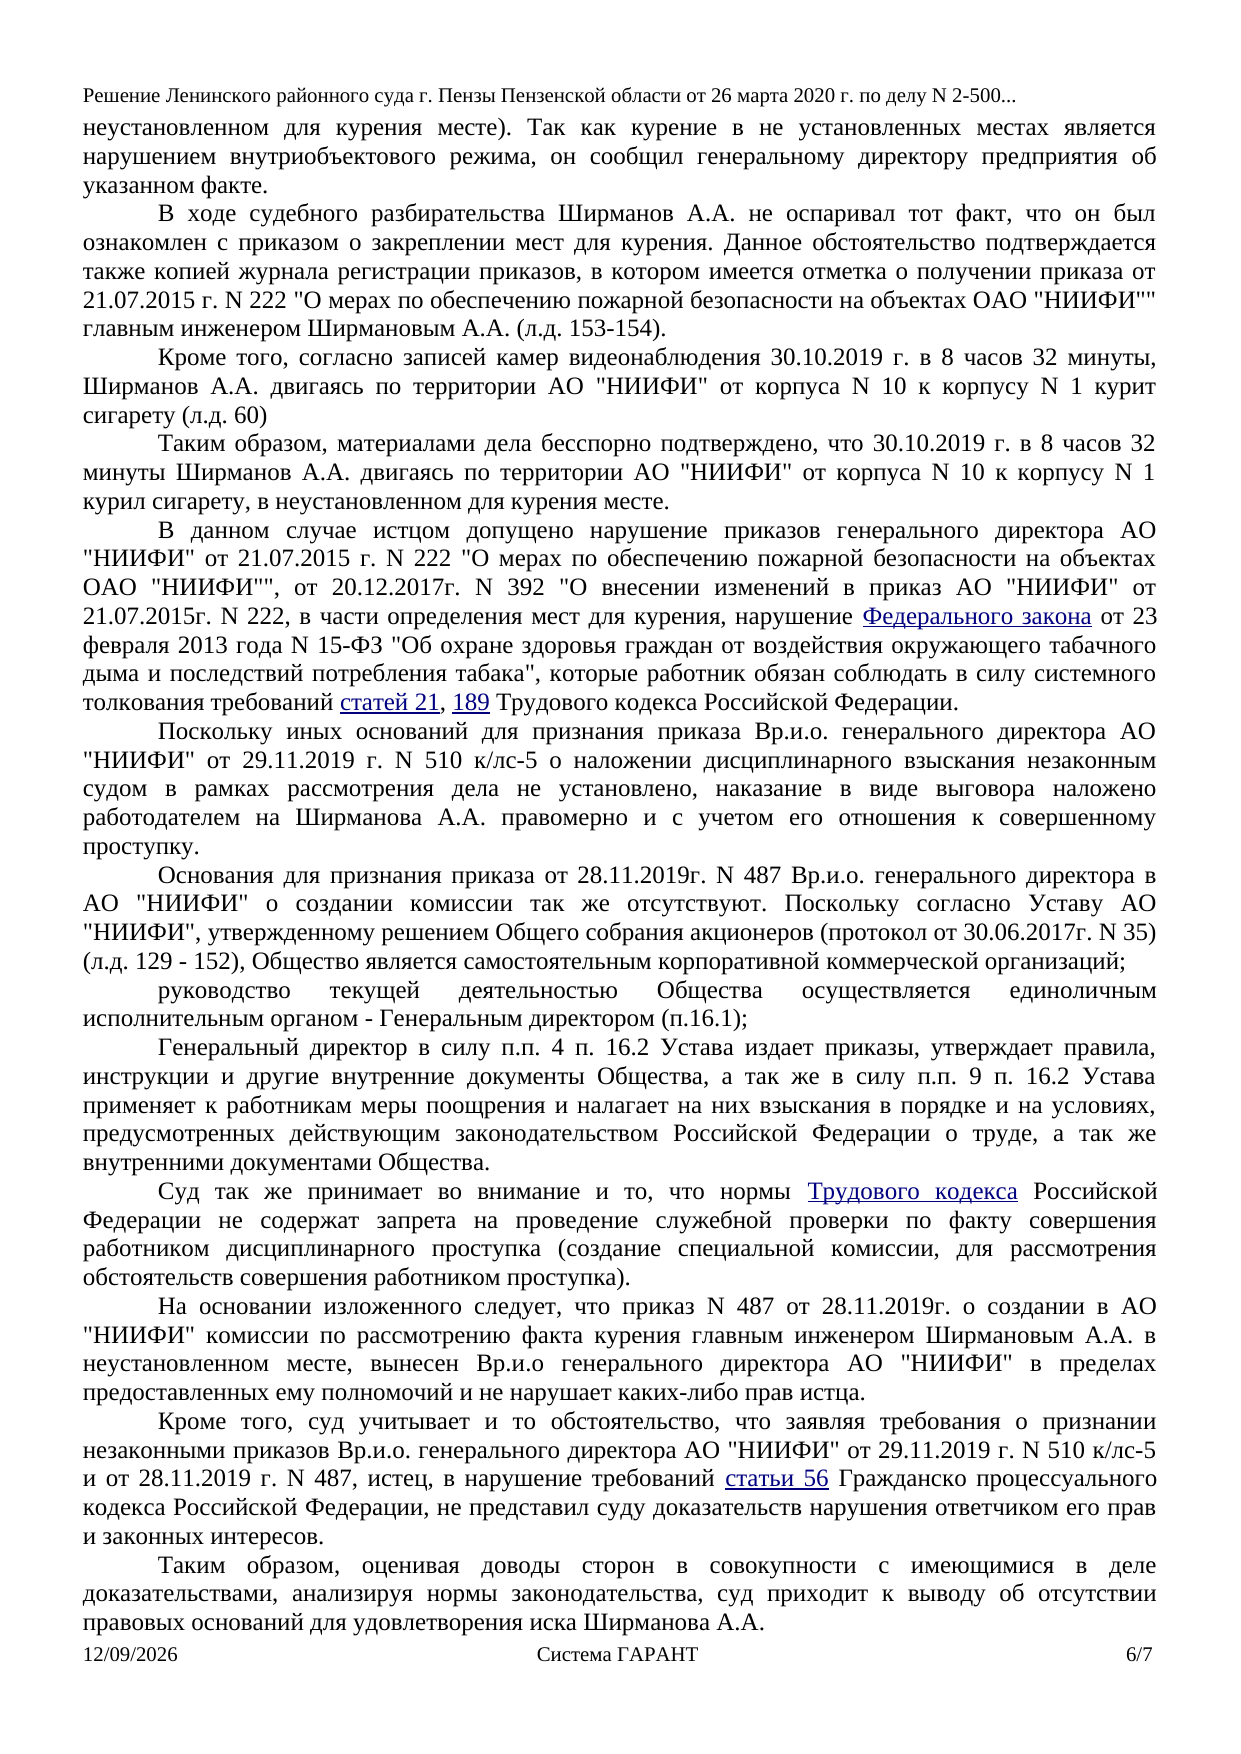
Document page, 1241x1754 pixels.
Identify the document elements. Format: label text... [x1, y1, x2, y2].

text В ходе судебного разбирательства Ширманов А.А. не оспаривал тот факт, что он был ознакомлен с приказом о закреплении мест для курения. Данное обстоятельство подтверждается также копией журнала регистрации приказов, в котором имеется отметка о получении приказа от 21.07.2015 г. N 222 "О мерах по обеспечению пожарной безопасности на объектах ОАО "НИИФИ"" главным инженером Ширмановым А.А. (л.д. 153-154). [83, 198, 1157, 342]
text На основании изложенного следует, что приказ N 487 от 28.11.2019г. о создании в АО "НИИФИ" комиссии по рассмотрению факта курения главным инженером Ширмановым А.А. в неустановленном месте, вынесен Вр.и.о генерального директора АО "НИИФИ" в пределах предоставленных ему полномочий и не нарушает каких-либо прав истца. [83, 1291, 1157, 1406]
text Основания для признания приказа от 28.11.2019г. N 487 Вр.и.о. генерального директора в АО "НИИФИ" о создании комиссии так же отсутствуют. Поскольку согласно Уставу АО "НИИФИ", утвержденному решением Общего собрания акционеров (протокол от 30.06.2017г. N 35) (л.д. 129 - 152), Общество является самостоятельным корпоративной коммерческой организаций; [83, 860, 1157, 975]
text неустановленном для курения месте). Так как курение в не установленных местах является нарушением внутриобъектового режима, он сообщил генеральному директору предприятия об указанном факте. [83, 112, 1157, 198]
text руководство текущей деятельностью Общества осуществляется единоличным исполнительным органом - Генеральным директором (п.16.1); [83, 975, 1157, 1032]
text Суд так же принимает во внимание и то, что нормы Трудового кодекса Российской Федерации не содержат запрета на проведение служебной проверки по факту совершения работником дисциплинарного проступка (создание специальной комиссии, для рассмотрения обстоятельств совершения работником проступка). [83, 1176, 1157, 1291]
text Таким образом, оценивая доводы сторон в совокупности с имеющимися в деле доказательствами, анализируя нормы законодательства, суд приходит к выводу об отсутствии правовых оснований для удовлетворения иска Ширманова А.А. [83, 1550, 1157, 1636]
text Таким образом, материалами дела бесспорно подтверждено, что 30.10.2019 г. в 8 часов 32 минуты Ширманов А.А. двигаясь по территории АО "НИИФИ" от корпуса N 10 к корпусу N 1 курил сигарету, в неустановленном для курения месте. [83, 428, 1157, 515]
text В данном случае истцом допущено нарушение приказов генерального директора АО "НИИФИ" от 21.07.2015 г. N 222 "О мерах по обеспечению пожарной безопасности на объектах ОАО "НИИФИ"", от 20.12.2017г. N 392 "О внесении изменений в приказ АО "НИИФИ" от 21.07.2015г. N 222, в части определения мест для курения, нарушение Федерального закона от 23 февраля 2013 года N 15-ФЗ "Об охране здоровья граждан от воздействия окружающего табачного дыма и последствий потребления табака", которые работник обязан соблюдать в силу системного толкования требований статей 21, 189 Трудового кодекса Российской Федерации. [83, 515, 1157, 716]
text Кроме того, согласно записей камер видеонаблюдения 30.10.2019 г. в 8 часов 32 минуты, Ширманов А.А. двигаясь по территории АО "НИИФИ" от корпуса N 10 к корпусу N 1 курит сигарету (л.д. 60) [83, 342, 1157, 428]
text Генеральный директор в силу п.п. 4 п. 16.2 Устава издает приказы, утверждает правила, инструкции и другие внутренние документы Общества, а так же в силу п.п. 9 п. 16.2 Устава применяет к работникам меры поощрения и налагает на них взыскания в порядке и на условиях, предусмотренных действующим законодательством Российской Федерации о труде, а так же внутренними документами Общества. [83, 1032, 1157, 1176]
text Поскольку иных оснований для признания приказа Вр.и.о. генерального директора АО "НИИФИ" от 29.11.2019 г. N 510 к/лс-5 о наложении дисциплинарного взыскания незаконным судом в рамках рассмотрения дела не установлено, наказание в виде выговора наложено работодателем на Ширманова А.А. правомерно и с учетом его отношения к совершенному проступку. [83, 716, 1157, 860]
text Кроме того, суд учитывает и то обстоятельство, что заявляя требования о признании незаконными приказов Вр.и.о. генерального директора АО "НИИФИ" от 29.11.2019 г. N 510 к/лс-5 и от 28.11.2019 г. N 487, истец, в нарушение требований статьи 56 Гражданско процессуального кодекса Российской Федерации, не представил суду доказательств нарушения ответчиком его прав и законных интересов. [83, 1406, 1157, 1550]
